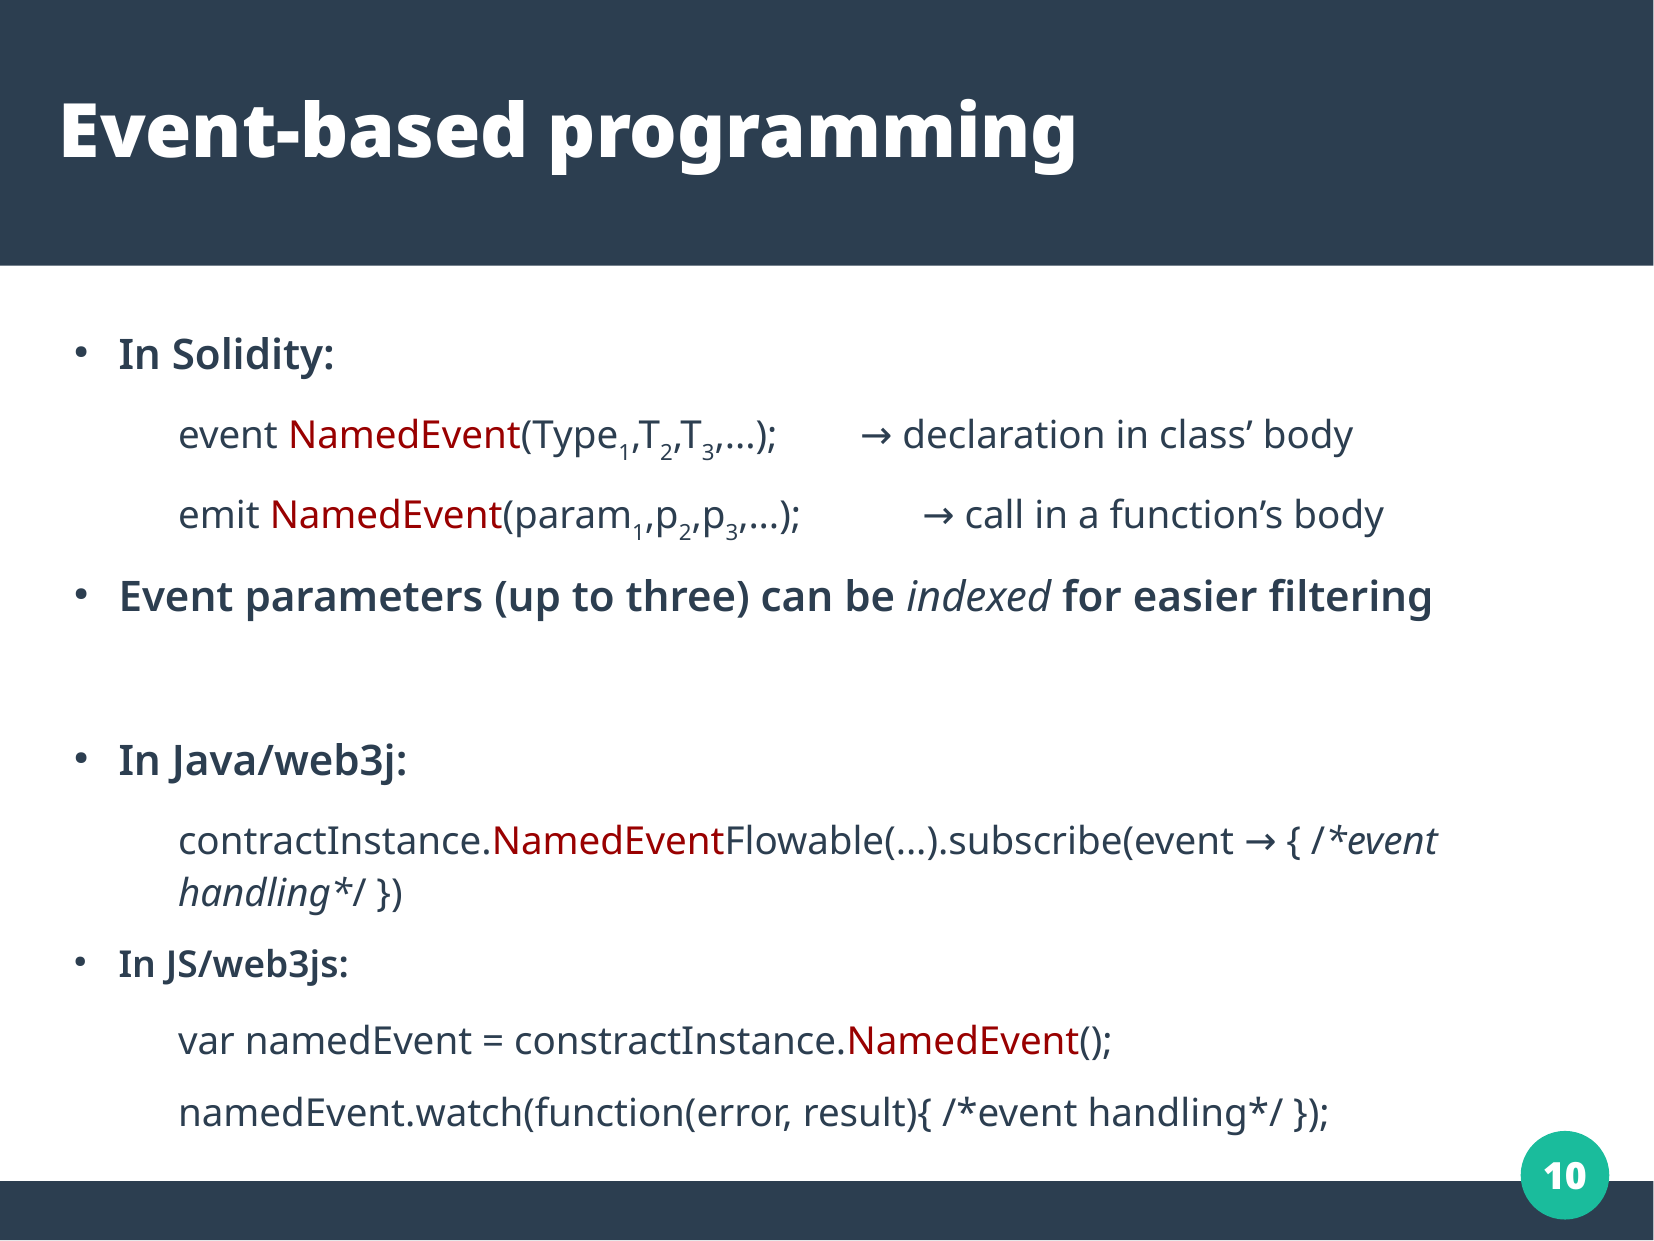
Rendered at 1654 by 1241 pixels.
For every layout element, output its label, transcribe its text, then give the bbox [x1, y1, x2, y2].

list In Solidity: event NamedEvent(Type1,T2,T3,...); → declaration in class’ body emit NamedEvent(param1,p2,p3,...); → call in a function’s body Event parameters (up to three) can be indexed for easier filtering In Java/web3j: contractInstance.NamedEventFlowable(...).subscribe(event → { /*event handling*/ }) In JS/web3js: var namedEvent = constractInstance.NamedEvent(); namedEvent.watch(function(error, result){ /*event handling*/ }); [59, 324, 1595, 1152]
title Event-based programming [59, 49, 1595, 207]
